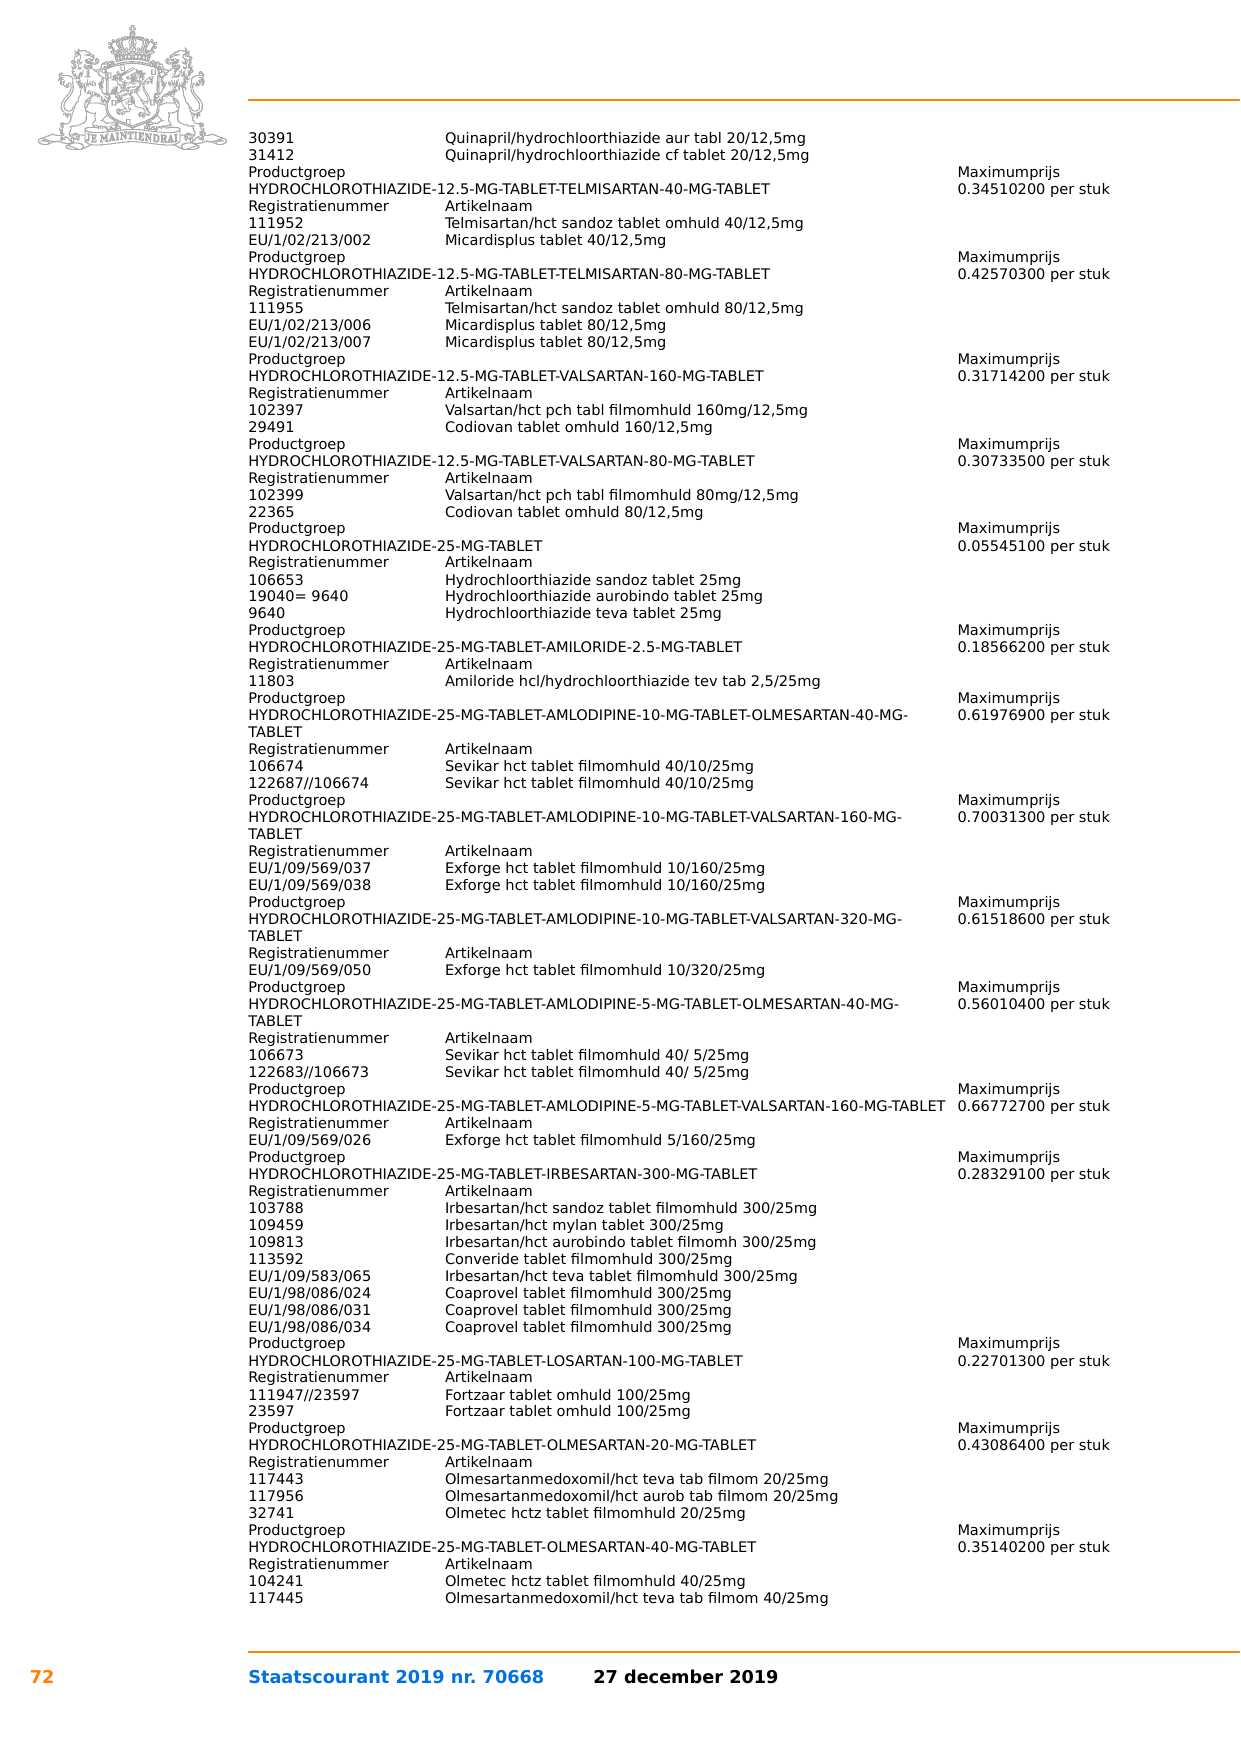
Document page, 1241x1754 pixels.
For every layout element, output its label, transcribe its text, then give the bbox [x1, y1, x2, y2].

table_cell [951, 334, 1163, 351]
table_cell 113592 [248, 1251, 439, 1267]
table_cell EU/1/98/086/031 [248, 1301, 439, 1318]
table_cell [951, 419, 1163, 436]
table_cell 19040= 9640 [248, 588, 439, 605]
table_cell 0.56010400 per stuk [951, 996, 1163, 1030]
table_cell [951, 1115, 1163, 1132]
table_cell Fortzaar tablet omhuld 100/25mg [439, 1386, 951, 1403]
table_cell Registratienummer [248, 1115, 439, 1132]
table_cell Valsartan/hct pch tabl filmomhuld 160mg/12,5mg [439, 402, 951, 418]
table_cell 30391 [248, 130, 439, 147]
table_cell 0.05545100 per stuk [951, 538, 1163, 554]
table_cell Registratienummer [248, 198, 439, 215]
table_cell Artikelnaam [439, 198, 951, 215]
table_cell [951, 1454, 1163, 1471]
table_cell [951, 486, 1163, 503]
table_cell [951, 758, 1163, 775]
table_cell Maximumprijs [951, 1149, 1163, 1166]
table_cell Telmisartan/hct sandoz tablet omhuld 80/12,5mg [439, 300, 951, 317]
table_cell Coaprovel tablet filmomhuld 300/25mg [439, 1301, 951, 1318]
table_cell Olmesartanmedoxomil/hct teva tab filmom 40/25mg [439, 1590, 951, 1607]
table_cell Hydrochloorthiazide sandoz tablet 25mg [439, 571, 951, 588]
table_cell [439, 1522, 951, 1539]
table_cell Maximumprijs [951, 351, 1163, 368]
table_cell Registratienummer [248, 554, 439, 571]
table_cell [951, 1200, 1163, 1217]
table_cell EU/1/02/213/006 [248, 317, 439, 334]
table_cell Exforge hct tablet filmomhuld 10/160/25mg [439, 877, 951, 894]
table_cell Productgroep [248, 690, 439, 707]
table_cell Irbesartan/hct sandoz tablet filmomhuld 300/25mg [439, 1200, 951, 1217]
table_cell Registratienummer [248, 1183, 439, 1199]
table_cell 0.61518600 per stuk [951, 911, 1163, 945]
table_cell [951, 843, 1163, 860]
table_cell [951, 385, 1163, 402]
table_cell Registratienummer [248, 385, 439, 402]
table_cell HYDROCHLOROTHIAZIDE-25-MG-TABLET-AMLODIPINE-10-MG-TABLET-OLMESARTAN-40-MG-TABLET [248, 707, 951, 741]
table_cell 0.18566200 per stuk [951, 639, 1163, 656]
table_cell [951, 1488, 1163, 1505]
table_cell Productgroep [248, 1420, 439, 1437]
table_cell 0.22701300 per stuk [951, 1353, 1163, 1369]
table_cell Artikelnaam [439, 945, 951, 962]
table_cell Maximumprijs [951, 622, 1163, 639]
table_cell [951, 1285, 1163, 1301]
table_cell Maximumprijs [951, 249, 1163, 266]
table_cell [439, 1149, 951, 1166]
table_cell [439, 1420, 951, 1437]
table_cell Registratienummer [248, 1454, 439, 1471]
table_cell Maximumprijs [951, 690, 1163, 707]
table_cell [951, 571, 1163, 588]
table_cell Sevikar hct tablet filmomhuld 40/ 5/25mg [439, 1047, 951, 1064]
table_cell Micardisplus tablet 40/12,5mg [439, 232, 951, 249]
table_cell [951, 656, 1163, 673]
table_cell [951, 1369, 1163, 1386]
table_cell Artikelnaam [439, 554, 951, 571]
table_cell Valsartan/hct pch tabl filmomhuld 80mg/12,5mg [439, 486, 951, 503]
table_cell EU/1/09/583/065 [248, 1268, 439, 1284]
table_cell Registratienummer [248, 470, 439, 486]
table_cell Coaprovel tablet filmomhuld 300/25mg [439, 1319, 951, 1335]
table_cell Maximumprijs [951, 1081, 1163, 1098]
table_cell Registratienummer [248, 1369, 439, 1386]
table_cell 31412 [248, 147, 439, 164]
table_cell EU/1/98/086/034 [248, 1319, 439, 1335]
table_cell EU/1/98/086/024 [248, 1285, 439, 1301]
table_cell Quinapril/hydrochloorthiazide aur tabl 20/12,5mg [439, 130, 951, 147]
table_cell Codiovan tablet omhuld 80/12,5mg [439, 504, 951, 520]
table_cell [951, 1132, 1163, 1149]
table_cell Artikelnaam [439, 1115, 951, 1132]
table_cell 117445 [248, 1590, 439, 1607]
table_cell Artikelnaam [439, 741, 951, 758]
table_cell [439, 436, 951, 452]
table_cell [951, 588, 1163, 605]
table_cell Maximumprijs [951, 792, 1163, 809]
table_cell Olmetec hctz tablet filmomhuld 40/25mg [439, 1573, 951, 1590]
table_cell Fortzaar tablet omhuld 100/25mg [439, 1403, 951, 1420]
table_cell Productgroep [248, 622, 439, 639]
table_cell 109459 [248, 1217, 439, 1233]
table_cell Registratienummer [248, 656, 439, 673]
table_cell Exforge hct tablet filmomhuld 10/320/25mg [439, 962, 951, 979]
table_cell Registratienummer [248, 283, 439, 300]
table_cell [951, 198, 1163, 215]
table_cell Coaprovel tablet filmomhuld 300/25mg [439, 1285, 951, 1301]
table_cell Converide tablet filmomhuld 300/25mg [439, 1251, 951, 1267]
table_cell Artikelnaam [439, 843, 951, 860]
table_cell [951, 741, 1163, 758]
table_cell Artikelnaam [439, 1454, 951, 1471]
table_cell 122683//106673 [248, 1064, 439, 1081]
table_cell Registratienummer [248, 945, 439, 962]
table_cell HYDROCHLOROTHIAZIDE-12.5-MG-TABLET-VALSARTAN-80-MG-TABLET [248, 453, 951, 469]
table_cell Registratienummer [248, 1556, 439, 1573]
table_cell 102397 [248, 402, 439, 418]
table_cell 117956 [248, 1488, 439, 1505]
table_cell Artikelnaam [439, 1183, 951, 1199]
table_cell 106673 [248, 1047, 439, 1064]
table_cell 29491 [248, 419, 439, 436]
table_cell 0.43086400 per stuk [951, 1437, 1163, 1454]
table_cell Maximumprijs [951, 979, 1163, 996]
table_cell Artikelnaam [439, 283, 951, 300]
table_cell [951, 1268, 1163, 1284]
table_cell HYDROCHLOROTHIAZIDE-12.5-MG-TABLET-TELMISARTAN-40-MG-TABLET [248, 181, 951, 198]
table_cell HYDROCHLOROTHIAZIDE-25-MG-TABLET-IRBESARTAN-300-MG-TABLET [248, 1166, 951, 1183]
table_cell 109813 [248, 1234, 439, 1251]
table_cell 0.66772700 per stuk [951, 1098, 1163, 1115]
table_cell 106674 [248, 758, 439, 775]
table_cell Maximumprijs [951, 1522, 1163, 1539]
table_cell [439, 249, 951, 266]
table_cell [951, 283, 1163, 300]
table_cell Maximumprijs [951, 436, 1163, 452]
table_cell Registratienummer [248, 1030, 439, 1047]
table_cell Irbesartan/hct teva tablet filmomhuld 300/25mg [439, 1268, 951, 1284]
table_cell [439, 351, 951, 368]
table_cell 103788 [248, 1200, 439, 1217]
table_cell Sevikar hct tablet filmomhuld 40/10/25mg [439, 775, 951, 792]
table_cell Sevikar hct tablet filmomhuld 40/ 5/25mg [439, 1064, 951, 1081]
table_cell Registratienummer [248, 843, 439, 860]
table_cell HYDROCHLOROTHIAZIDE-25-MG-TABLET-AMLODIPINE-10-MG-TABLET-VALSARTAN-160-MG-TABLET [248, 809, 951, 843]
table_cell Exforge hct tablet filmomhuld 5/160/25mg [439, 1132, 951, 1149]
table_cell 111952 [248, 215, 439, 232]
table_cell [951, 1386, 1163, 1403]
table_cell [951, 1030, 1163, 1047]
table_cell [951, 1301, 1163, 1318]
table_cell EU/1/09/569/026 [248, 1132, 439, 1149]
table_cell [951, 1590, 1163, 1607]
table_cell Olmesartanmedoxomil/hct teva tab filmom 20/25mg [439, 1471, 951, 1488]
table_cell Amiloride hcl/hydrochloorthiazide tev tab 2,5/25mg [439, 673, 951, 690]
table_cell Artikelnaam [439, 656, 951, 673]
table_cell 0.61976900 per stuk [951, 707, 1163, 741]
table_cell [951, 215, 1163, 232]
table_cell Codiovan tablet omhuld 160/12,5mg [439, 419, 951, 436]
table_cell HYDROCHLOROTHIAZIDE-25-MG-TABLET-AMILORIDE-2.5-MG-TABLET [248, 639, 951, 656]
table_cell Maximumprijs [951, 164, 1163, 181]
table_cell HYDROCHLOROTHIAZIDE-25-MG-TABLET-AMLODIPINE-5-MG-TABLET-VALSARTAN-160-MG-TABLET [248, 1098, 951, 1115]
table_cell 122687//106674 [248, 775, 439, 792]
table_cell Hydrochloorthiazide teva tablet 25mg [439, 605, 951, 622]
table_cell 0.31714200 per stuk [951, 368, 1163, 384]
table_cell [951, 1047, 1163, 1064]
table_cell Micardisplus tablet 80/12,5mg [439, 334, 951, 351]
table_cell [951, 1403, 1163, 1420]
table_cell Productgroep [248, 1335, 439, 1352]
table_cell Irbesartan/hct mylan tablet 300/25mg [439, 1217, 951, 1233]
table_cell [951, 1319, 1163, 1335]
table_cell 0.42570300 per stuk [951, 266, 1163, 283]
table_cell [439, 1335, 951, 1352]
table_cell [951, 962, 1163, 979]
table_cell Productgroep [248, 894, 439, 911]
table_cell 9640 [248, 605, 439, 622]
table_cell HYDROCHLOROTHIAZIDE-12.5-MG-TABLET-VALSARTAN-160-MG-TABLET [248, 368, 951, 384]
table_cell Maximumprijs [951, 1335, 1163, 1352]
table_cell [951, 605, 1163, 622]
table_cell HYDROCHLOROTHIAZIDE-25-MG-TABLET-LOSARTAN-100-MG-TABLET [248, 1353, 951, 1369]
table_cell Productgroep [248, 979, 439, 996]
table_cell [951, 1064, 1163, 1081]
table_cell 0.28329100 per stuk [951, 1166, 1163, 1183]
table_cell [951, 775, 1163, 792]
table_cell 0.34510200 per stuk [951, 181, 1163, 198]
table_cell Artikelnaam [439, 1556, 951, 1573]
table_cell [951, 860, 1163, 877]
table_cell [951, 1505, 1163, 1522]
table_cell [439, 690, 951, 707]
table_cell 104241 [248, 1573, 439, 1590]
table_cell Artikelnaam [439, 470, 951, 486]
table_cell [951, 1471, 1163, 1488]
table_cell Productgroep [248, 249, 439, 266]
table_cell EU/1/02/213/007 [248, 334, 439, 351]
table_cell [439, 792, 951, 809]
table_cell [439, 622, 951, 639]
table_cell 22365 [248, 504, 439, 520]
table_cell HYDROCHLOROTHIAZIDE-25-MG-TABLET-AMLODIPINE-10-MG-TABLET-VALSARTAN-320-MG-TABLET [248, 911, 951, 945]
table_cell [439, 164, 951, 181]
table_cell HYDROCHLOROTHIAZIDE-25-MG-TABLET-OLMESARTAN-40-MG-TABLET [248, 1539, 951, 1556]
table_cell HYDROCHLOROTHIAZIDE-25-MG-TABLET [248, 538, 951, 554]
table_cell EU/1/09/569/037 [248, 860, 439, 877]
table_cell [951, 1573, 1163, 1590]
table_cell 0.30733500 per stuk [951, 453, 1163, 469]
table_cell Olmesartanmedoxomil/hct aurob tab filmom 20/25mg [439, 1488, 951, 1505]
table_cell [951, 504, 1163, 520]
table_cell Productgroep [248, 351, 439, 368]
table_cell 111955 [248, 300, 439, 317]
table_cell Olmetec hctz tablet filmomhuld 20/25mg [439, 1505, 951, 1522]
table_cell HYDROCHLOROTHIAZIDE-12.5-MG-TABLET-TELMISARTAN-80-MG-TABLET [248, 266, 951, 283]
table_cell Artikelnaam [439, 1030, 951, 1047]
table_cell Telmisartan/hct sandoz tablet omhuld 40/12,5mg [439, 215, 951, 232]
table_cell [439, 894, 951, 911]
table_cell Productgroep [248, 520, 439, 537]
table_cell [439, 520, 951, 537]
table_cell [951, 1251, 1163, 1267]
table_cell Artikelnaam [439, 385, 951, 402]
table_cell 102399 [248, 486, 439, 503]
table_cell 117443 [248, 1471, 439, 1488]
table_cell Productgroep [248, 436, 439, 452]
table_cell Exforge hct tablet filmomhuld 10/160/25mg [439, 860, 951, 877]
table_cell Productgroep [248, 1081, 439, 1098]
table_cell Productgroep [248, 164, 439, 181]
table_cell [951, 1217, 1163, 1233]
table_cell Productgroep [248, 1149, 439, 1166]
table_cell Irbesartan/hct aurobindo tablet filmomh 300/25mg [439, 1234, 951, 1251]
table_cell Productgroep [248, 1522, 439, 1539]
table_cell [951, 554, 1163, 571]
table_cell [951, 877, 1163, 894]
table_cell Sevikar hct tablet filmomhuld 40/10/25mg [439, 758, 951, 775]
table_cell 32741 [248, 1505, 439, 1522]
table_cell [951, 232, 1163, 249]
table_cell 0.35140200 per stuk [951, 1539, 1163, 1556]
table_cell Quinapril/hydrochloorthiazide cf tablet 20/12,5mg [439, 147, 951, 164]
table_cell [439, 1081, 951, 1098]
table_cell HYDROCHLOROTHIAZIDE-25-MG-TABLET-OLMESARTAN-20-MG-TABLET [248, 1437, 951, 1454]
table_cell [951, 402, 1163, 418]
table_cell [951, 470, 1163, 486]
table_cell Maximumprijs [951, 520, 1163, 537]
table_cell 23597 [248, 1403, 439, 1420]
table_cell [951, 1556, 1163, 1573]
table_cell Registratienummer [248, 741, 439, 758]
table_cell [439, 979, 951, 996]
table_cell EU/1/09/569/050 [248, 962, 439, 979]
table_cell HYDROCHLOROTHIAZIDE-25-MG-TABLET-AMLODIPINE-5-MG-TABLET-OLMESARTAN-40-MG-TABLET [248, 996, 951, 1030]
picture [38, 25, 227, 150]
table_cell [951, 1234, 1163, 1251]
table_cell 106653 [248, 571, 439, 588]
table_cell Artikelnaam [439, 1369, 951, 1386]
table_cell 0.70031300 per stuk [951, 809, 1163, 843]
table_cell [951, 300, 1163, 317]
table_cell Productgroep [248, 792, 439, 809]
table_cell EU/1/09/569/038 [248, 877, 439, 894]
table_cell 111947//23597 [248, 1386, 439, 1403]
table_cell [951, 673, 1163, 690]
table_cell Hydrochloorthiazide aurobindo tablet 25mg [439, 588, 951, 605]
table_cell [951, 945, 1163, 962]
table_cell [951, 147, 1163, 164]
table_cell Maximumprijs [951, 894, 1163, 911]
table_cell [951, 1183, 1163, 1199]
table_cell EU/1/02/213/002 [248, 232, 439, 249]
table_cell [951, 130, 1163, 147]
table_cell Maximumprijs [951, 1420, 1163, 1437]
table_cell 11803 [248, 673, 439, 690]
table_cell [951, 317, 1163, 334]
table_cell Micardisplus tablet 80/12,5mg [439, 317, 951, 334]
